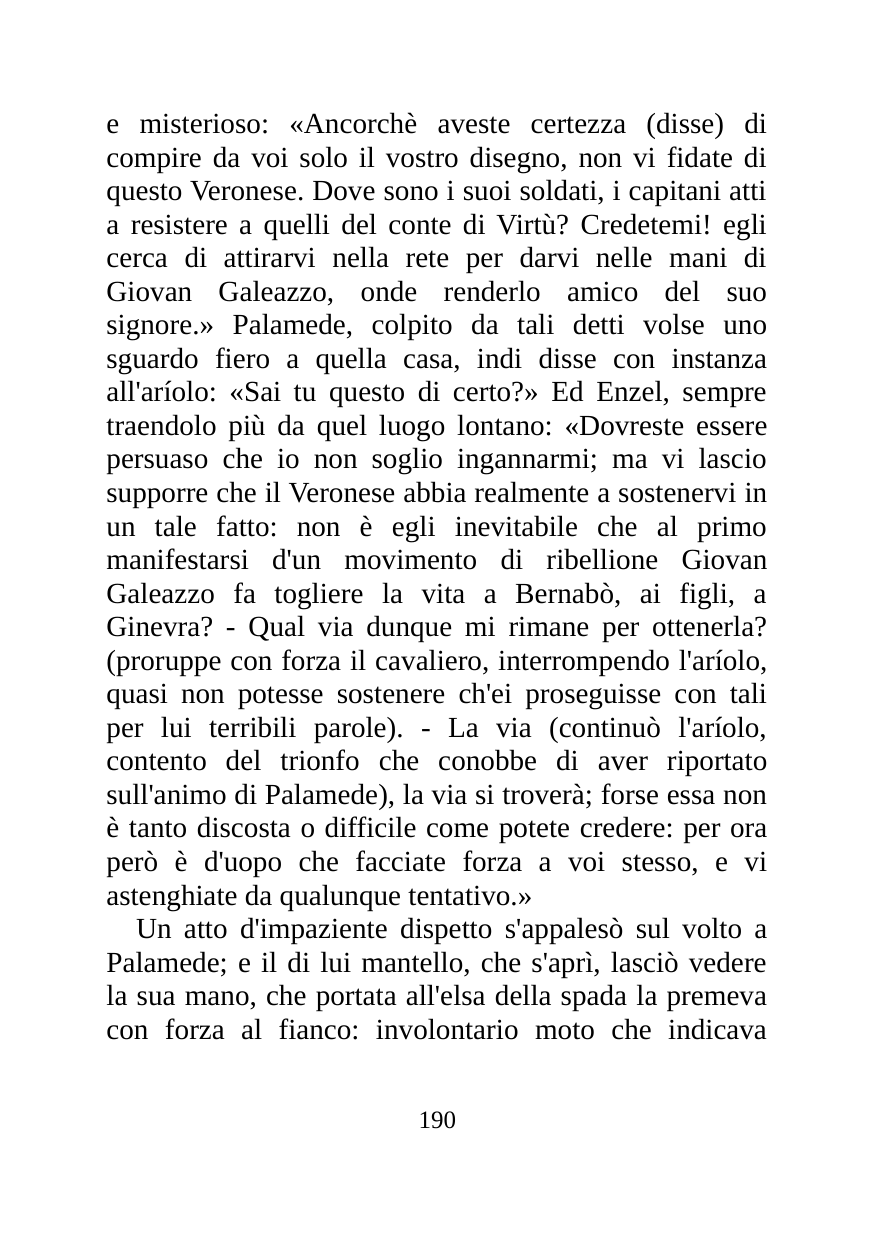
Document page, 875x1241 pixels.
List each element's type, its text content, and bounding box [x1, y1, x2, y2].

text Un atto d'impaziente dispetto s'appalesò sul volto a Palamede; e il di lui mantello, che s'aprì, lasciò vedere la sua mano, che portata all'elsa della spada la premeva con forza al fianco: involontario moto che indicava [106, 911, 768, 1045]
text e misterioso: «Ancorchè aveste certezza (disse) di compire da voi solo il vostro disegno, non vi fidate di questo Veronese. Dove sono i suoi soldati, i capitani atti a resistere a quelli del conte di Virtù? Credetemi! egli cerca di attirarvi nella rete per darvi nelle mani di Giovan Galeazzo, onde renderlo amico del suo signore.» Palamede, colpito da tali detti volse uno sguardo fiero a quella casa, indi disse con instanza all'aríolo: «Sai tu questo di certo?» Ed Enzel, sempre traendolo più da quel luogo lontano: «Dovreste essere persuaso che io non soglio ingannarmi; ma vi lascio supporre che il Veronese abbia realmente a sostenervi in un tale fatto: non è egli inevitabile che al primo manifestarsi d'un movimento di ribellione Giovan Galeazzo fa togliere la vita a Bernabò, ai figli, a Ginevra? - Qual via dunque mi rimane per ottenerla? (proruppe con forza il cavaliero, interrompendo l'aríolo, quasi non potesse sostenere ch'ei proseguisse con tali per lui terribili parole). - La via (continuò l'aríolo, contento del trionfo che conobbe di aver riportato sull'animo di Palamede), la via si troverà; forse essa non è tanto discosta o difficile come potete credere: per ora però è d'uopo che facciate forza a voi stesso, e vi astenghiate da qualunque tentativo.» [106, 106, 768, 911]
